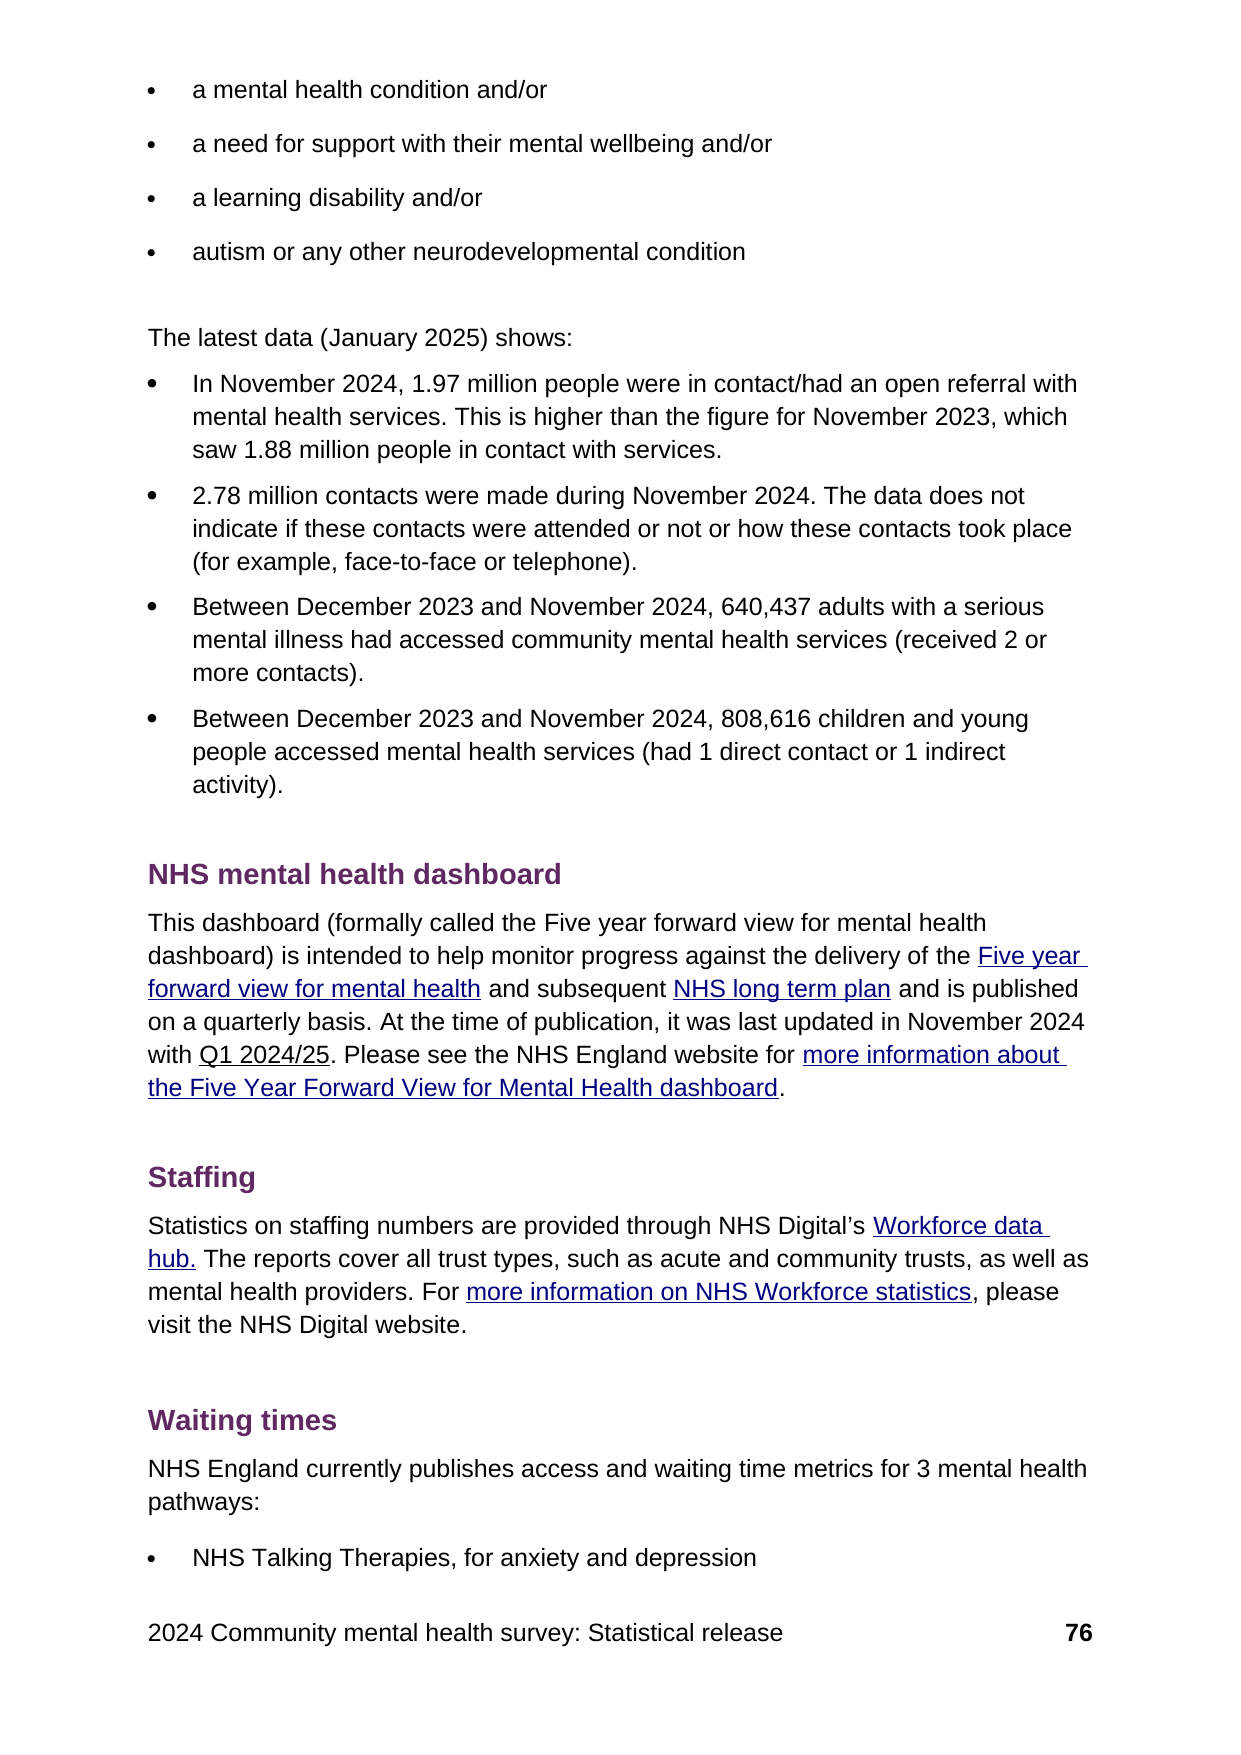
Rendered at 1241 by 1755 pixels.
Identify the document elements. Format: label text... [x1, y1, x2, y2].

list a mental health condition and/or [148, 75, 1093, 104]
text This dashboard (formally called the Five year forward view for mental health dashboard) is intended to help monitor progress against the delivery of the Five year forward view for mental health and subsequent NHS long term plan and is published on a quarterly basis. At the time of publication, it was last updated in November 2024 with Q1 2024/25. Please see the NHS England website for more information about the Five Year Forward View for Mental Health dashboard. [148, 908, 1093, 1102]
list autism or any other neurodevelopmental condition [148, 237, 1093, 265]
subtitle Waiting times [148, 1402, 1093, 1436]
list a need for support with their mental wellbeing and/or [148, 129, 1093, 158]
list 2.78 million contacts were made during November 2024. The data does not indicate if these contacts were attended or not or how these contacts took place (for example, face-to-face or telephone). [148, 481, 1093, 576]
list Between December 2023 and November 2024, 640,437 adults with a serious mental illness had accessed community mental health services (received 2 or more contacts). [148, 592, 1093, 687]
list a learning disability and/or [148, 183, 1093, 211]
list NHS Talking Therapies, for anxiety and depression [148, 1543, 1093, 1572]
subtitle Staffing [148, 1160, 1093, 1193]
text NHS England currently publishes access and waiting time metrics for 3 mental health pathways: [148, 1453, 1093, 1515]
list In November 2024, 1.97 million people were in contact/had an open referral with mental health services. This is higher than the figure for November 2023, which saw 1.88 million people in contact with services. [148, 369, 1093, 464]
list Between December 2023 and November 2024, 808,616 children and young people accessed mental health services (had 1 direct contact or 1 indirect activity). [148, 704, 1093, 799]
text Statistics on staffing numbers are provided through NHS Digital’s Workforce data hub. The reports cover all trust types, such as acute and community trusts, as well as mental health providers. For more information on NHS Workforce statistics, please visit the NHS Digital website. [148, 1211, 1093, 1339]
text The latest data (January 2025) shows: [148, 323, 1093, 352]
subtitle NHS mental health dashboard [148, 857, 1093, 891]
